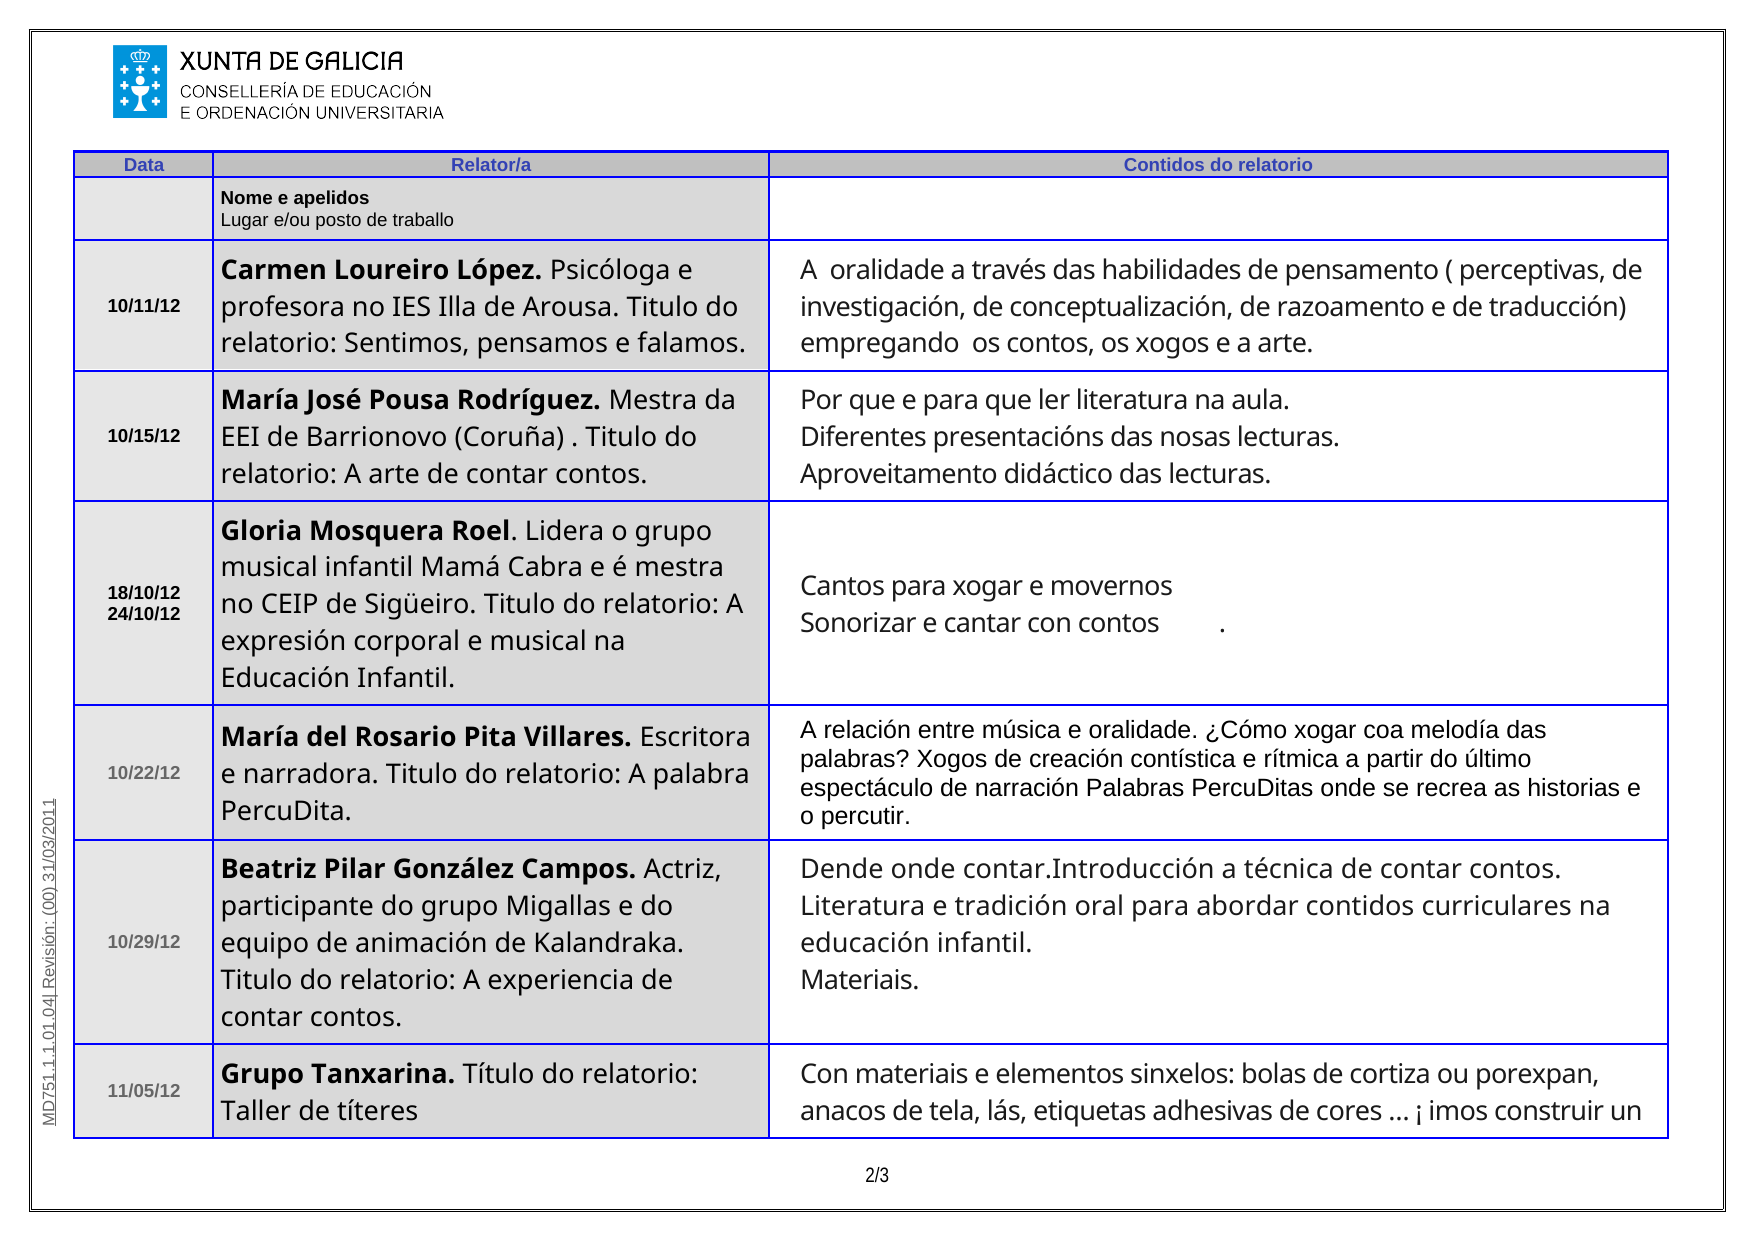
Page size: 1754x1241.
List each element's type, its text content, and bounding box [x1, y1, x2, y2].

table_cell Cantos para xogar e movernos Sonorizar e cantar con contos . [770, 502, 1667, 704]
picture [152, 66, 159, 73]
table_cell Gloria Mosquera Roel. Lidera o grupo musical infantil Mamá Cabra e é mestra no CEIP de Sigüeiro. Titulo do relatorio: A expresión corporal e musical na Educación Infantil. [214, 502, 768, 704]
table_cell Por que e para que ler literatura na aula. Diferentes presentacións das nosas lecturas. Aproveitamento didáctico das lecturas. [770, 372, 1667, 500]
table_cell Con materiais e elementos sinxelos: bolas de cortiza ou porexpan, anacos de tela, lás, etiquetas adhesivas de cores … ¡ imos construir un [770, 1045, 1667, 1137]
picture [132, 87, 149, 110]
table_cell 18/10/12 24/10/12 [75, 502, 212, 704]
picture [121, 98, 128, 105]
table_cell [770, 178, 1667, 239]
table_header Data [75, 153, 212, 176]
table_cell María José Pousa Rodríguez. Mestra da EEI de Barrionovo (Coruña) . Titulo do relatorio: A arte de contar contos. [214, 372, 768, 500]
table_cell Grupo Tanxarina. Título do relatorio: Taller de títeres [214, 1045, 768, 1137]
table_cell A relación entre música e oralidade. ¿Cómo xogar coa melodía das palabras? Xogos de creación contística e rítmica a partir do último espectáculo de narración Palabras PercuDitas onde se recrea as historias e o percutir. [770, 706, 1667, 839]
table_cell 15/10/12 [75, 372, 212, 500]
picture [121, 82, 128, 89]
picture [152, 98, 159, 105]
table_cell 11/10/12 [75, 241, 212, 369]
table_header Relator/a [214, 153, 768, 176]
table_cell [75, 178, 212, 239]
table_cell A oralidade a través das habilidades de pensamento ( perceptivas, de investigación, de conceptualización, de razoamento e de traducción) empregando os contos, os xogos e a arte. [770, 241, 1667, 369]
table_cell Carmen Loureiro López. Psicóloga e profesora no IES Illa de Arousa. Titulo do relatorio: Sentimos, pensamos e falamos. [214, 241, 768, 369]
table_cell Dende onde contar.Introducción a técnica de contar contos. Literatura e tradición oral para abordar contidos curriculares na educación infantil. Materiais. [770, 841, 1667, 1043]
picture [168, 45, 444, 119]
table_cell 29/10/12 [75, 841, 212, 1043]
picture [136, 77, 144, 84]
picture [121, 66, 128, 73]
picture [137, 66, 144, 73]
table_cell Beatriz Pilar González Campos. Actriz, participante do grupo Migallas e do equipo de animación de Kalandraka. Titulo do relatorio: A experiencia de contar contos. [214, 841, 768, 1043]
picture [152, 82, 159, 89]
table_cell 22/10/12 [75, 706, 212, 839]
table_cell María del Rosario Pita Villares. Escritora e narradora. Titulo do relatorio: A palabra PercuDita. [214, 706, 768, 839]
table_header Contidos do relatorio [770, 153, 1667, 176]
table_cell 05/11/12 [75, 1045, 212, 1137]
table_cell Nome e apelidos Lugar e/ou posto de traballo [214, 178, 768, 239]
